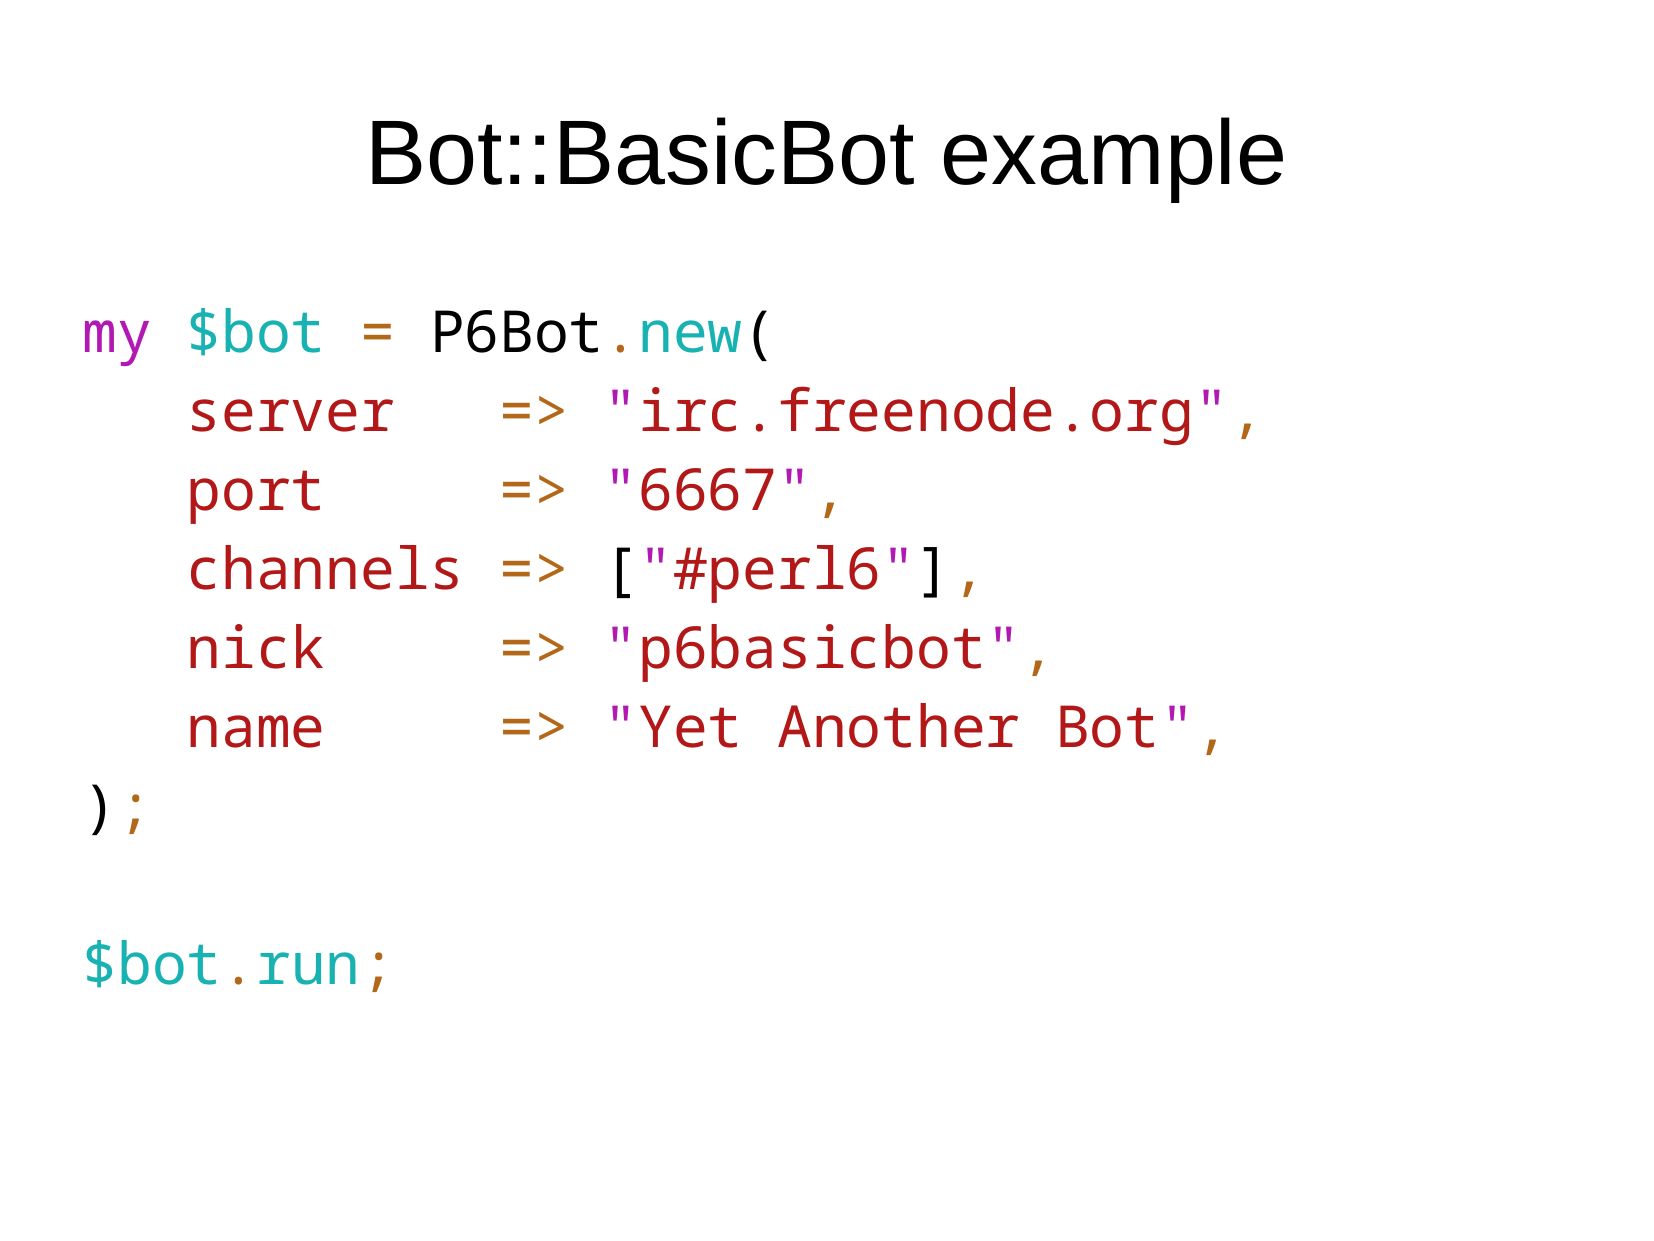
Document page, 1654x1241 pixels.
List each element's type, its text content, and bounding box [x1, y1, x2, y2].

list my $bot = P6Bot.new( server => "irc.freenode.org", port => "6667", channels => ["#perl6"], nick => "p6basicbot", name => "Yet Another Bot", ); $bot.run; [82, 290, 1571, 1010]
title Bot::BasicBot example [82, 49, 1571, 257]
